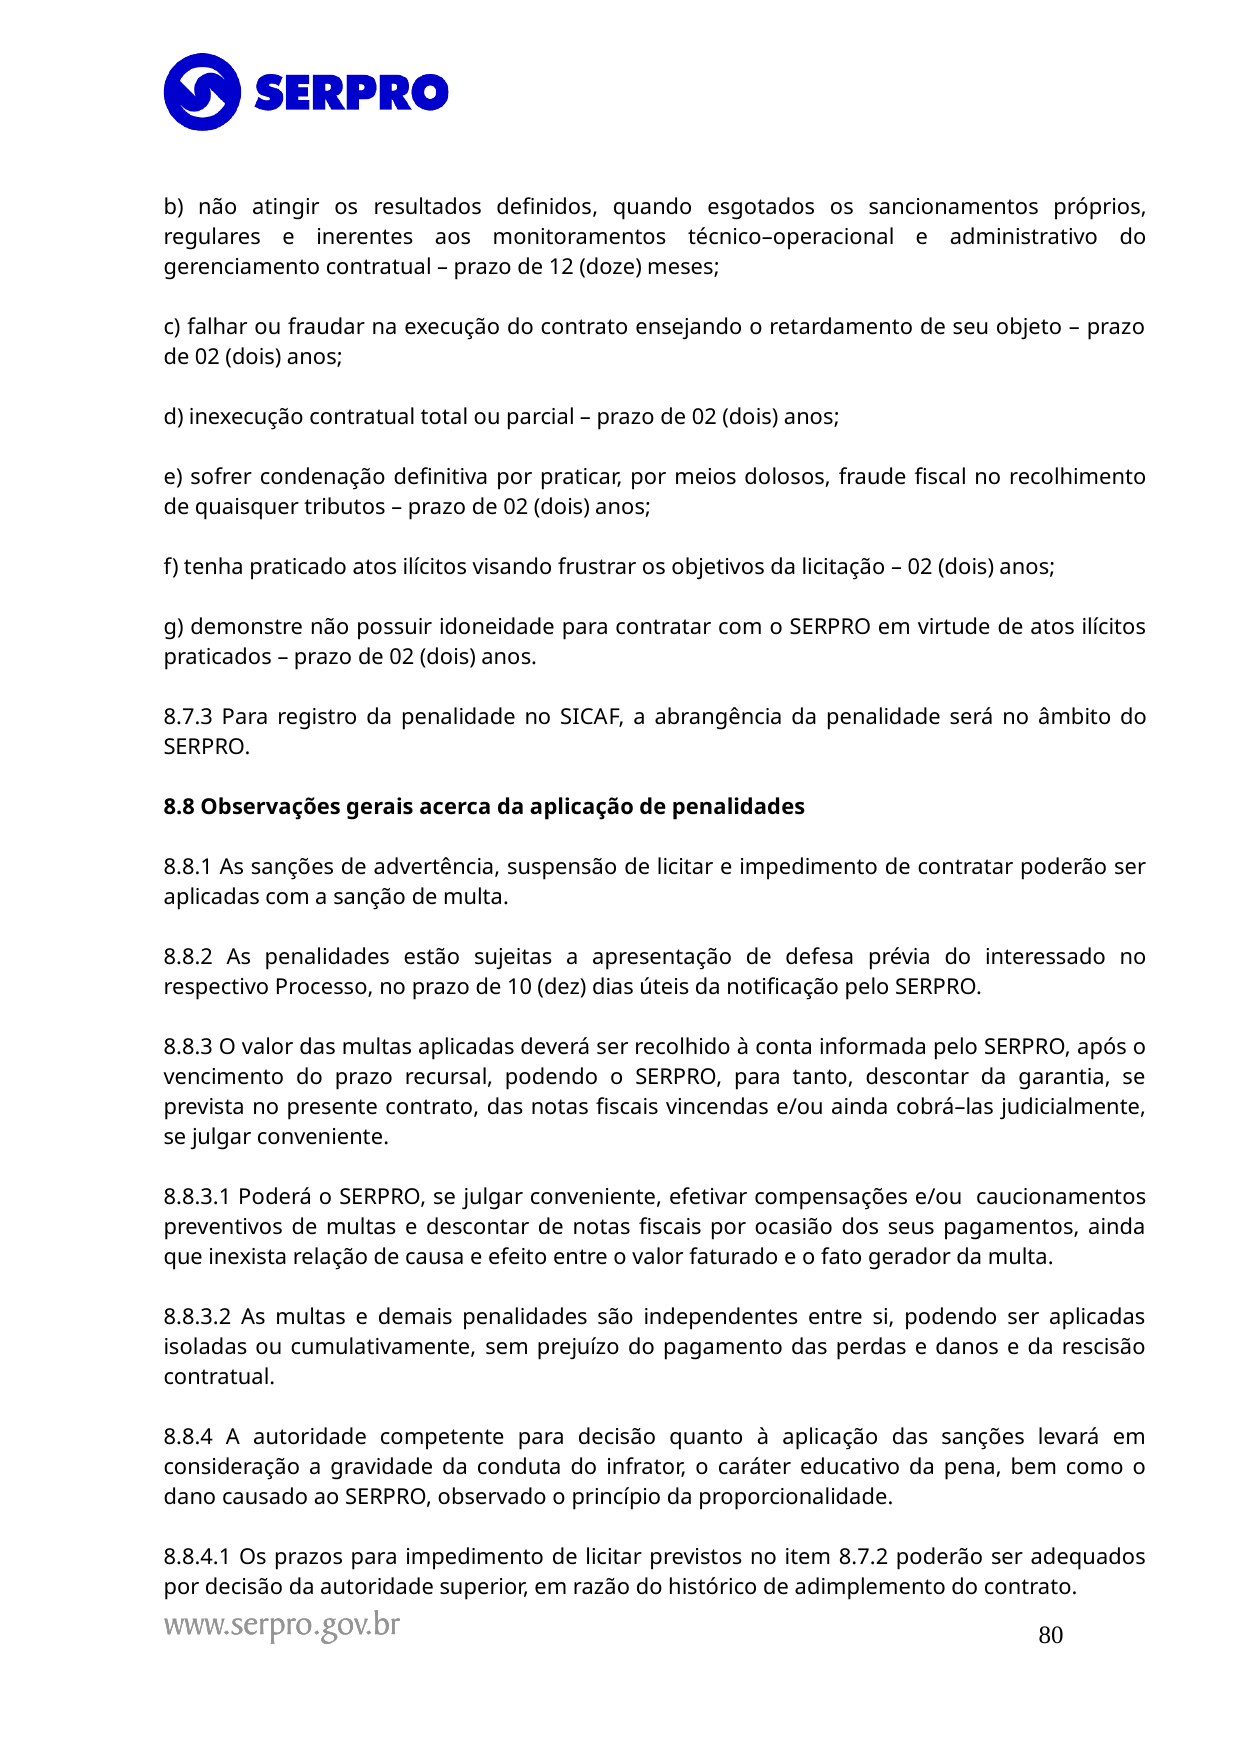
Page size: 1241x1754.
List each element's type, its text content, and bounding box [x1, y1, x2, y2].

text 8.8.3 O valor das multas aplicadas deverá ser recolhido à conta informada pelo SERPRO, após o vencimento do prazo recursal, podendo o SERPRO, para tanto, descontar da garantia, se prevista no presente contrato, das notas fiscais vincendas e/ou ainda cobrá–las judicialmente, se julgar conveniente. [163, 1031, 1148, 1151]
text 8.7.3 Para registro da penalidade no SICAF, a abrangência da penalidade será no âmbito do SERPRO. [163, 701, 1148, 761]
text 8.8.2 As penalidades estão sujeitas a apresentação de defesa prévia do interessado no respectivo Processo, no prazo de 10 (dez) dias úteis da notificação pelo SERPRO. [163, 941, 1148, 1001]
text e) sofrer condenação definitiva por praticar, por meios dolosos, fraude fiscal no recolhimento de quaisquer tributos – prazo de 02 (dois) anos; [163, 461, 1148, 521]
text b) não atingir os resultados definidos, quando esgotados os sancionamentos próprios, regulares e inerentes aos monitoramentos técnico–operacional e administrativo do gerenciamento contratual – prazo de 12 (doze) meses; [163, 191, 1148, 281]
text f) tenha praticado atos ilícitos visando frustrar os objetivos da licitação – 02 (dois) anos; [163, 551, 1148, 581]
text 8.8.4 A autoridade competente para decisão quanto à aplicação das sanções levará em consideração a gravidade da conduta do infrator, o caráter educativo da pena, bem como o dano causado ao SERPRO, observado o princípio da proporcionalidade. [163, 1421, 1148, 1511]
text d) inexecução contratual total ou parcial – prazo de 02 (dois) anos; [163, 401, 1148, 431]
picture [169, 1610, 395, 1644]
text 8.8.4.1 Os prazos para impedimento de licitar previstos no item 8.7.2 poderão ser adequados por decisão da autoridade superior, em razão do histórico de adimplemento do contrato. [163, 1541, 1148, 1601]
picture [163, 53, 449, 131]
text 8.8.3.1 Poderá o SERPRO, se julgar conveniente, efetivar compensações e/ou caucionamentos preventivos de multas e descontar de notas fiscais por ocasião dos seus pagamentos, ainda que inexista relação de causa e efeito entre o valor faturado e o fato gerador da multa. [163, 1181, 1148, 1271]
text 8.8.3.2 As multas e demais penalidades são independentes entre si, podendo ser aplicadas isoladas ou cumulativamente, sem prejuízo do pagamento das perdas e danos e da rescisão contratual. [163, 1301, 1148, 1391]
text 8.8 Observações gerais acerca da aplicação de penalidades [163, 791, 1148, 821]
text g) demonstre não possuir idoneidade para contratar com o SERPRO em virtude de atos ilícitos praticados – prazo de 02 (dois) anos. [163, 611, 1148, 671]
text c) falhar ou fraudar na execução do contrato ensejando o retardamento de seu objeto – prazo de 02 (dois) anos; [163, 311, 1148, 371]
text 8.8.1 As sanções de advertência, suspensão de licitar e impedimento de contratar poderão ser aplicadas com a sanção de multa. [163, 851, 1148, 911]
